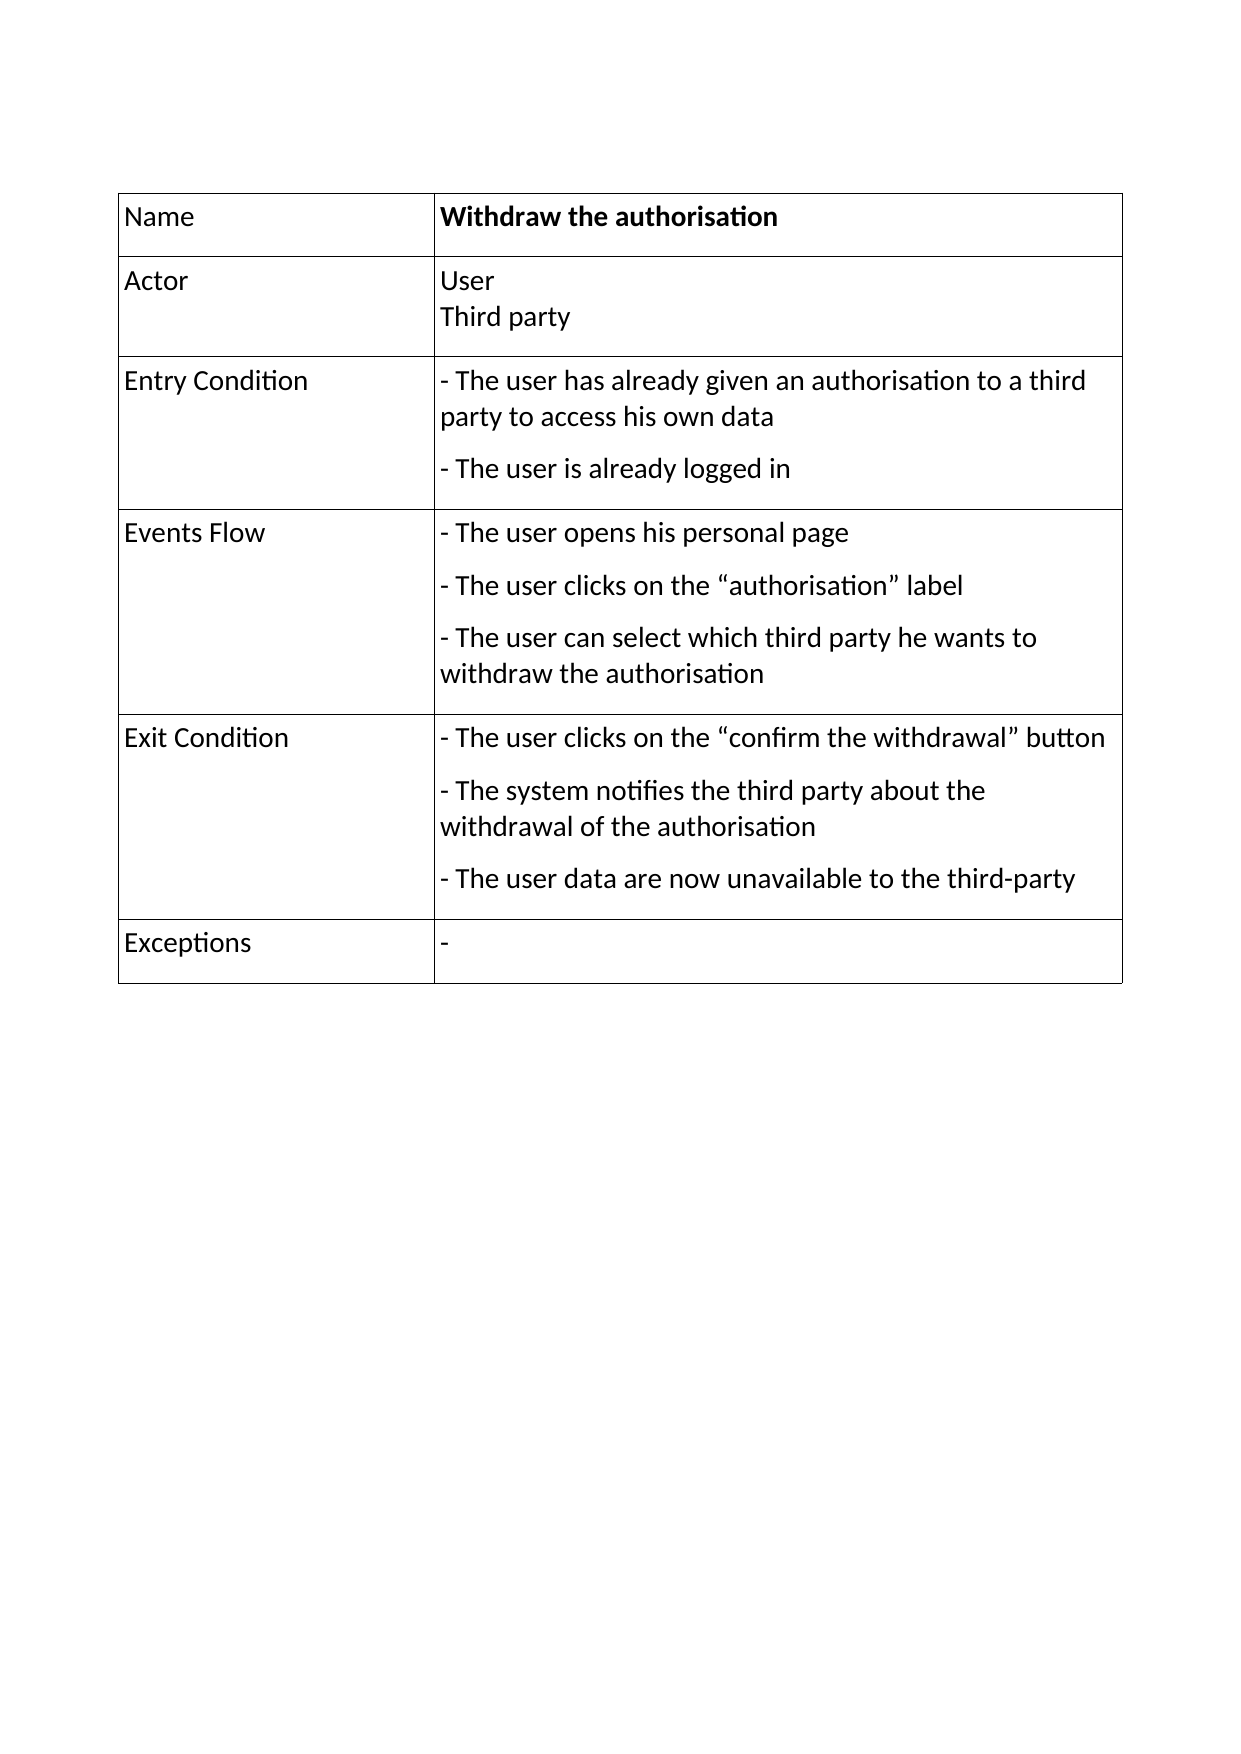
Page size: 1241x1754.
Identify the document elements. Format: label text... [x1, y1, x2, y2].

table_cell Events Flow [119, 510, 434, 713]
table_cell Exit Condition [119, 715, 434, 918]
table_cell - [435, 920, 1122, 982]
table_cell User Third party [435, 257, 1122, 356]
table_cell Actor [119, 257, 434, 356]
table_cell - The user opens his personal page - The user clicks on the “authorisation” label - The user can select which third party he wants to withdraw the authorisation [435, 510, 1122, 713]
table_header Withdraw the authorisation [435, 194, 1122, 256]
table_header Name [119, 194, 434, 256]
table_cell Entry Condition [119, 357, 434, 508]
table_cell - The user clicks on the “confirm the withdrawal” button - The system notifies the third party about the withdrawal of the authorisation - The user data are now unavailable to the third-party [435, 715, 1122, 918]
table_cell - The user has already given an authorisation to a third party to access his own data - The user is already logged in [435, 357, 1122, 508]
table_cell Exceptions [119, 920, 434, 982]
